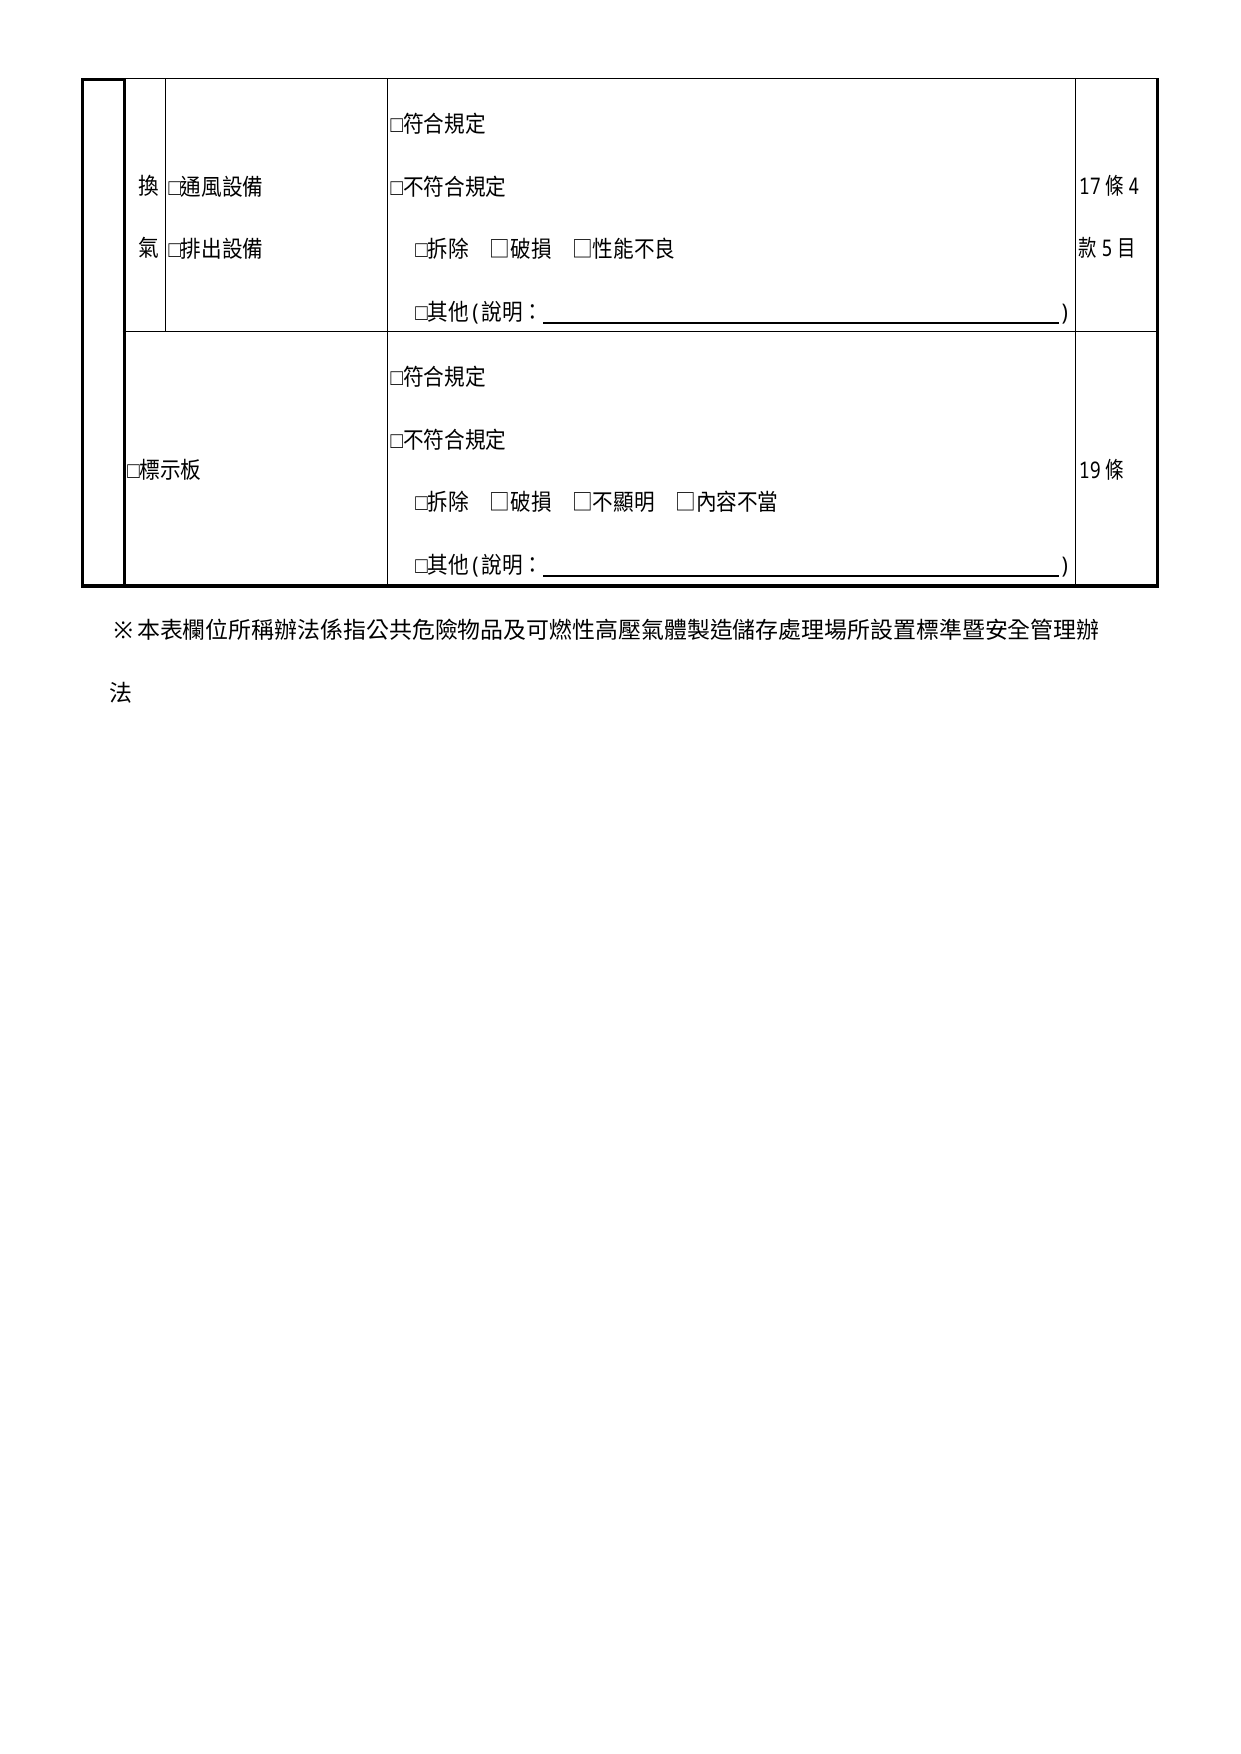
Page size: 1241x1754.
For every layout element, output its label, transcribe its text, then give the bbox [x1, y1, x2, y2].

table_cell □符合規定 □不符合規定 □拆除 □破損 □不顯明 □內容不當 □其他(說明： ) [388, 332, 1075, 584]
table_cell □通風設備 □排出設備 [166, 79, 387, 331]
table_cell □符合規定 □不符合規定 □拆除 □破損 □性能不良 □其他(說明： ) [388, 79, 1075, 331]
table_cell □標示板 [126, 332, 387, 584]
table_cell 17條4款5目 [1076, 79, 1156, 331]
table_cell 換氣 [126, 79, 165, 331]
text ※本表欄位所稱辦法係指公共危險物品及可燃性高壓氣體製造儲存處理場所設置標準暨安全管理辦法 [109, 588, 1122, 712]
table_cell [84, 81, 123, 584]
table_cell 19條 [1076, 332, 1156, 584]
